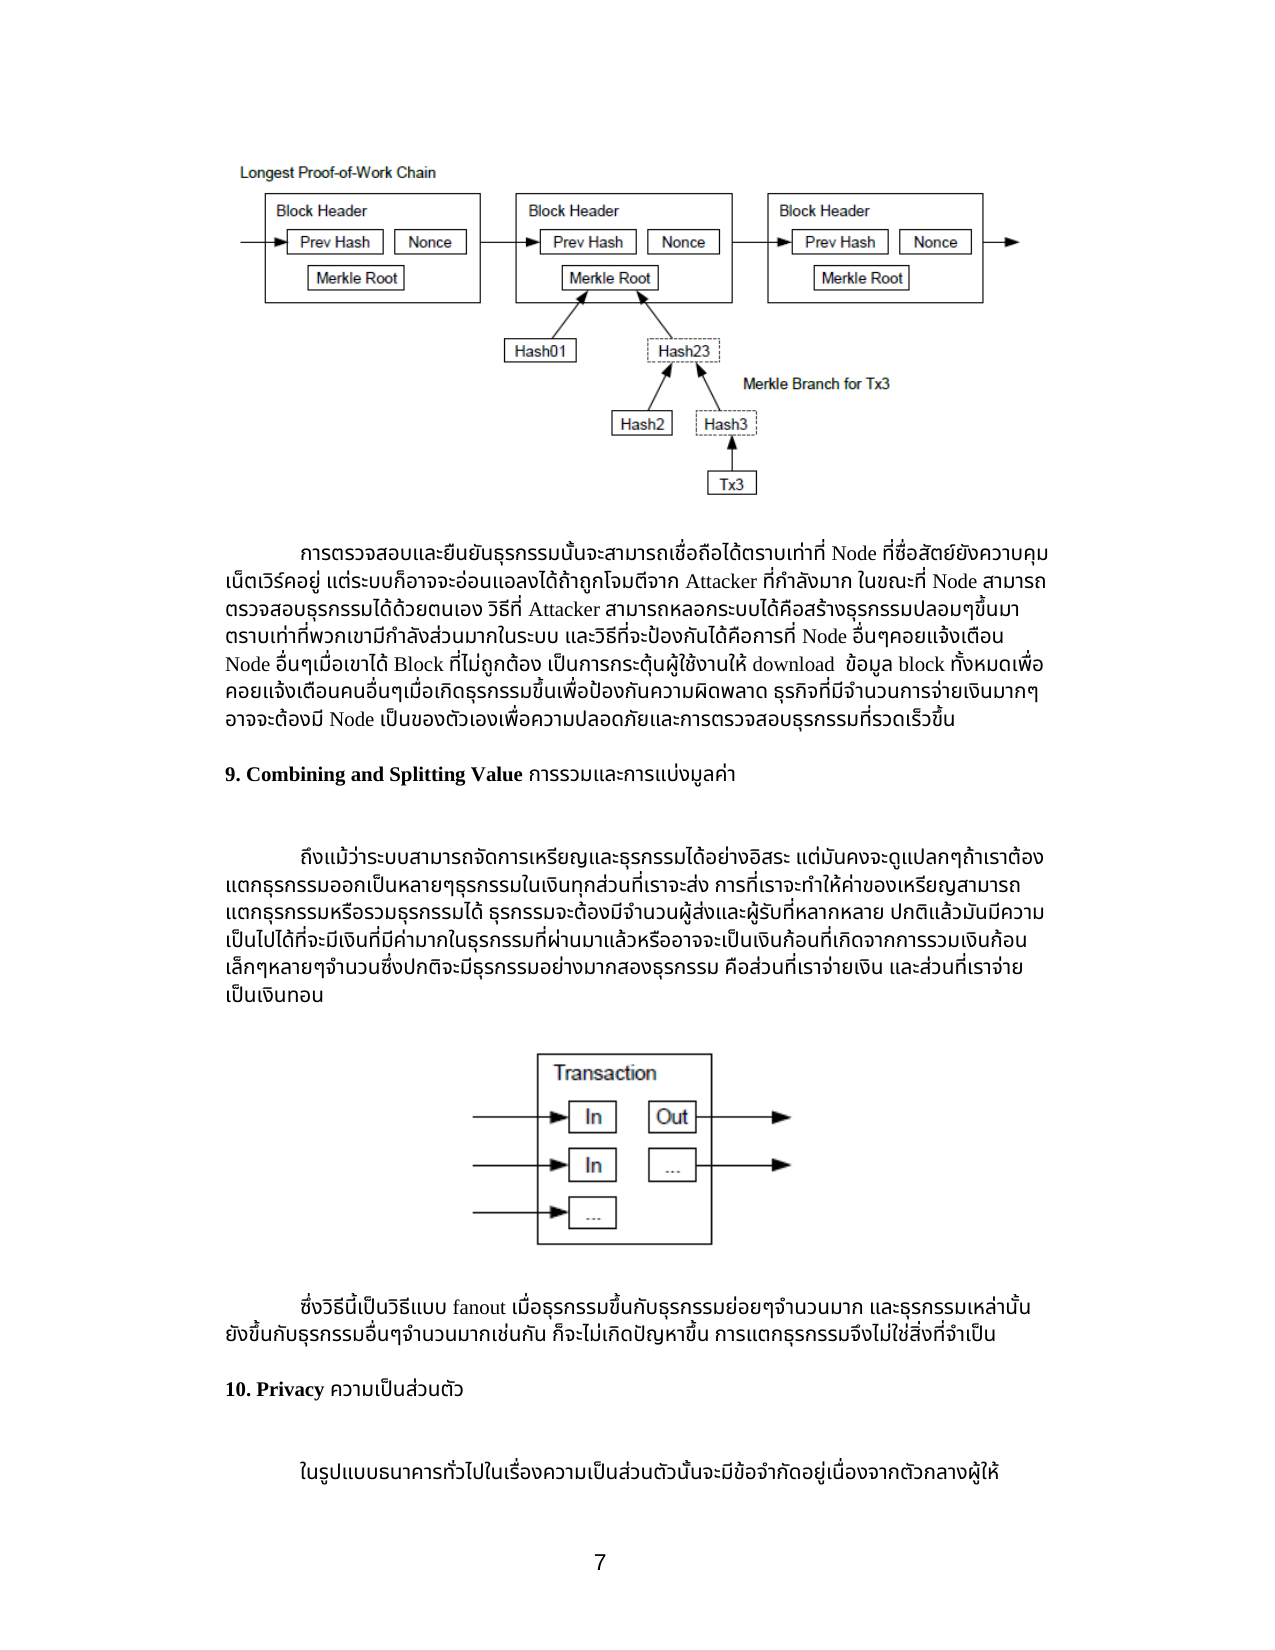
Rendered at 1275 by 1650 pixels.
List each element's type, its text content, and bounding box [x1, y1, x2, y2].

text ซึ่งวิธีนี้เป็นวิธีแบบ fanout เมื่อธุรกรรมขึ้นกับธุรกรรมย่อยๆจำนวนมาก และธุรกรรมเหล่านั้นยังขึ้นกับธุรกรรมอื่นๆจำนวนมากเช่นกัน ก็จะไม่เกิดปัญหาขึ้น การแตกธุรกรรมจึงไม่ใช่สิ่งที่จำเป็น [225, 1294, 1050, 1346]
text 10. Privacy ความเป็นส่วนตัว [225, 1377, 1050, 1401]
text ถึงแม้ว่าระบบสามารถจัดการเหรียญและธุรกรรมได้อย่างอิสระ แต่มันคงจะดูแปลกๆถ้าเราต้องแตกธุรกรรมออกเป็นหลายๆธุรกรรมในเงินทุกส่วนที่เราจะส่ง การที่เราจะทำให้ค่าของเหรียญสามารถแตกธุรกรรมหรือรวมธุรกรรมได้ ธุรกรรมจะต้องมีจำนวนผู้ส่งและผู้รับที่หลากหลาย ปกติแล้วมันมีความเป็นไปได้ที่จะมีเงินที่มีค่ามากในธุรกรรมที่ผ่านมาแล้วหรืออาจจะเป็นเงินก้อนที่เกิดจากการรวมเงินก้อนเล็กๆหลายๆจำนวนซึ่งปกติจะมีธุรกรรมอย่างมากสองธุรกรรม คือส่วนที่เราจ่ายเงิน และส่วนที่เราจ่ายเป็นเงินทอน [225, 845, 1050, 1007]
picture [448, 1038, 827, 1264]
text ในรูปแบบธนาคารทั่วไปในเรื่องความเป็นส่วนตัวนั้นจะมีข้อจำกัดอยู่เนื่องจากตัวกลางผู้ให้ [225, 1460, 1050, 1484]
text 9. Combining and Splitting Value การรวมและการแบ่งมูลค่า [225, 762, 1050, 786]
picture [229, 150, 1046, 510]
text การตรวจสอบและยืนยันธุรกรรมนั้นจะสามารถเชื่อถือได้ตราบเท่าที่ Node ที่ซื่อสัตย์ยังควาบคุมเน็ตเวิร์คอยู่ แต่ระบบก็อาจจะอ่อนแอลงได้ถ้าถูกโจมตีจาก Attacker ที่กำลังมาก ในขณะที่ Node สามารถตรวจสอบธุรกรรมได้ด้วยตนเอง วิธีที่ Attacker สามารถหลอกระบบได้คือสร้างธุรกรรมปลอมๆขึ้นมาตราบเท่าที่พวกเขามีกำลังส่วนมากในระบบ และวิธีที่จะป้องกันได้คือการที่ Node อื่นๆคอยแจ้งเตือน Node อื่นๆเมื่อเขาได้ Block ที่ไม่ถูกต้อง เป็นการกระตุ้นผู้ใช้งานให้ download ข้อมูล block ทั้งหมดเพื่อคอยแจ้งเตือนคนอื่นๆเมื่อเกิดธุรกรรมขึ้นเพื่อป้องกันความผิดพลาด ธุรกิจที่มีจำนวนการจ่ายเงินมากๆอาจจะต้องมี Node เป็นของตัวเองเพื่อความปลอดภัยและการตรวจสอบธุรกรรมที่รวดเร็วขึ้น [225, 541, 1050, 731]
